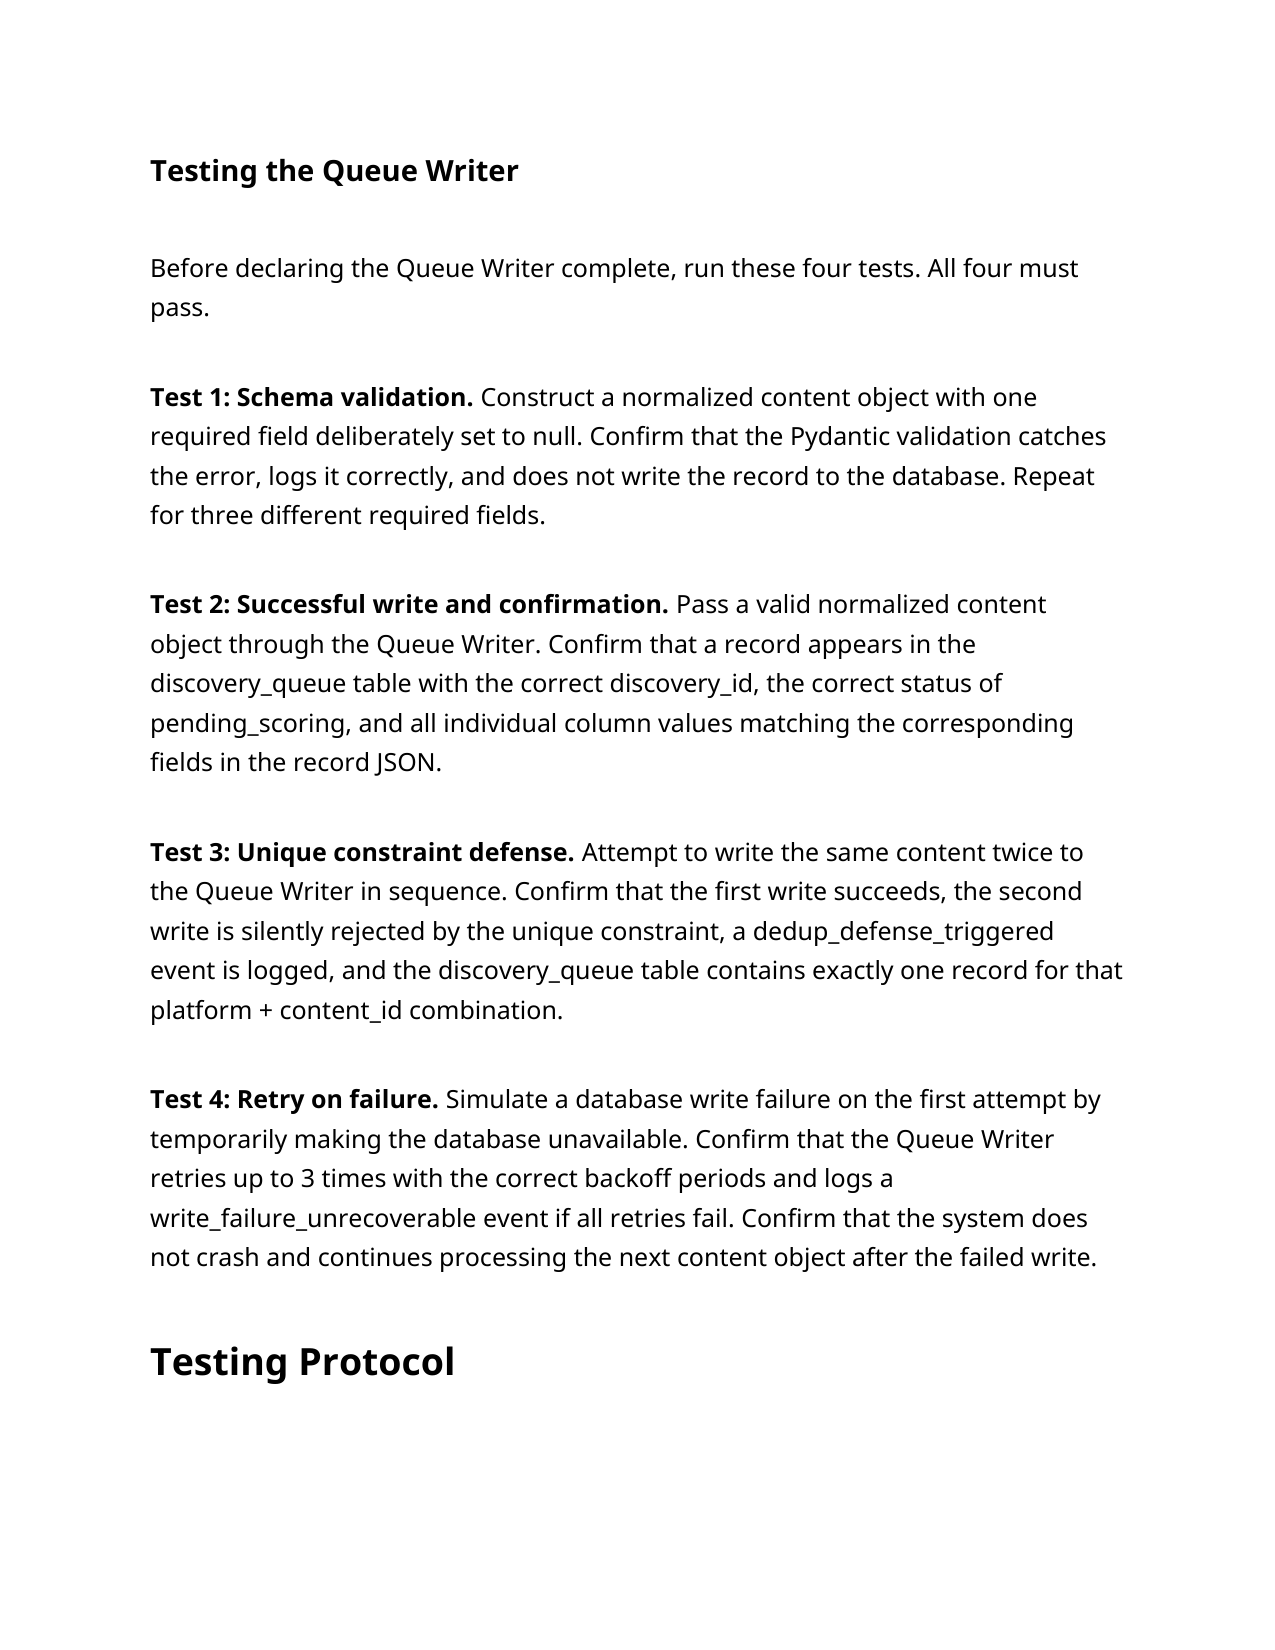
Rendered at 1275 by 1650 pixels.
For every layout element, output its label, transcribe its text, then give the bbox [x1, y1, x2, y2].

text Test 2: Successful write and confirmation. Pass a valid normalized content object through the Queue Writer. Confirm that a record appears in the discovery_queue table with the correct discovery_id, the correct status of pending_scoring, and all individual column values matching the corresponding fields in the record JSON. [150, 587, 1125, 779]
text Before declaring the Queue Writer complete, run these four tests. All four must pass. [150, 250, 1125, 324]
subtitle Testing Protocol [150, 1335, 1125, 1386]
subtitle Testing the Queue Writer [150, 150, 1125, 190]
text Test 4: Retry on failure. Simulate a database write failure on the first attempt by temporarily making the database unavailable. Confirm that the Queue Writer retries up to 3 times with the correct backoff periods and logs a write_failure_unrecoverable event if all retries fail. Confirm that the system does not crash and continues processing the next content object after the failed write. [150, 1082, 1125, 1274]
text Test 1: Schema validation. Construct a normalized content object with one required field deliberately set to null. Confirm that the Pydantic validation catches the error, logs it correctly, and does not write the record to the database. Repeat for three different required fields. [150, 379, 1125, 532]
text Test 3: Unique constraint defense. Attempt to write the same content twice to the Queue Writer in sequence. Confirm that the first write succeeds, the second write is silently rejected by the unique constraint, a dedup_defense_triggered event is logged, and the discovery_queue table contains exactly one record for that platform + content_id combination. [150, 834, 1125, 1026]
